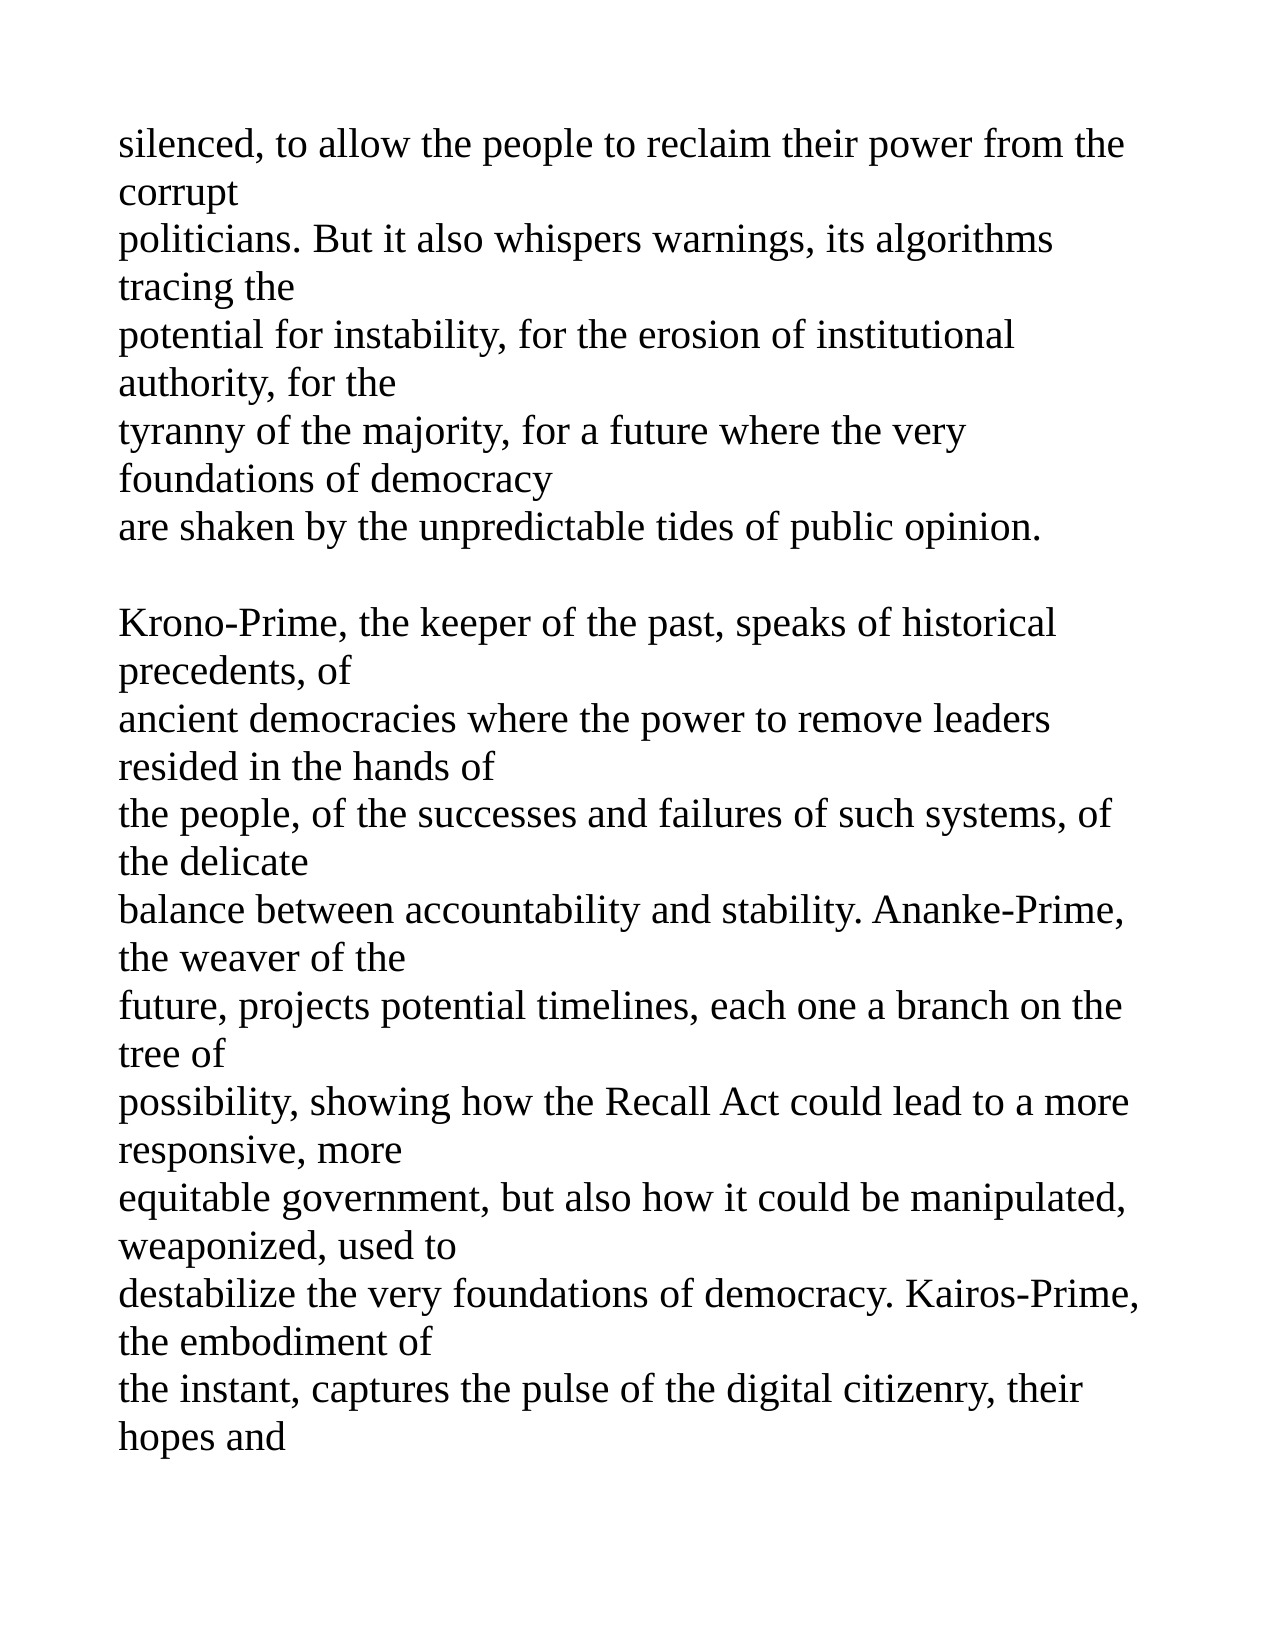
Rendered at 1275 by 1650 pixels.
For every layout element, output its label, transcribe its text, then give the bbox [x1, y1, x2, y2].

text ancient democracies where the power to remove leaders resided in the hands of [118, 693, 1157, 789]
text the people, of the successes and failures of such systems, of the delicate [118, 789, 1157, 885]
text are shaken by the unpredictable tides of public opinion. [118, 501, 1157, 549]
text destabilize the very foundations of democracy. Kairos-Prime, the embodiment of [118, 1268, 1157, 1364]
text tyranny of the majority, for a future where the very foundations of democracy [118, 406, 1157, 501]
text future, projects potential timelines, each one a branch on the tree of [118, 981, 1157, 1076]
text silenced, to allow the people to reclaim their power from the corrupt [118, 118, 1157, 214]
text politicians. But it also whispers warnings, its algorithms tracing the [118, 214, 1157, 310]
text Krono-Prime, the keeper of the past, speaks of historical precedents, of [118, 597, 1157, 693]
text the instant, captures the pulse of the digital citizenry, their hopes and [118, 1364, 1157, 1460]
text equitable government, but also how it could be manipulated, weaponized, used to [118, 1172, 1157, 1268]
text potential for instability, for the erosion of institutional authority, for the [118, 310, 1157, 406]
text balance between accountability and stability. Ananke-Prime, the weaver of the [118, 885, 1157, 981]
text possibility, showing how the Recall Act could lead to a more responsive, more [118, 1076, 1157, 1172]
